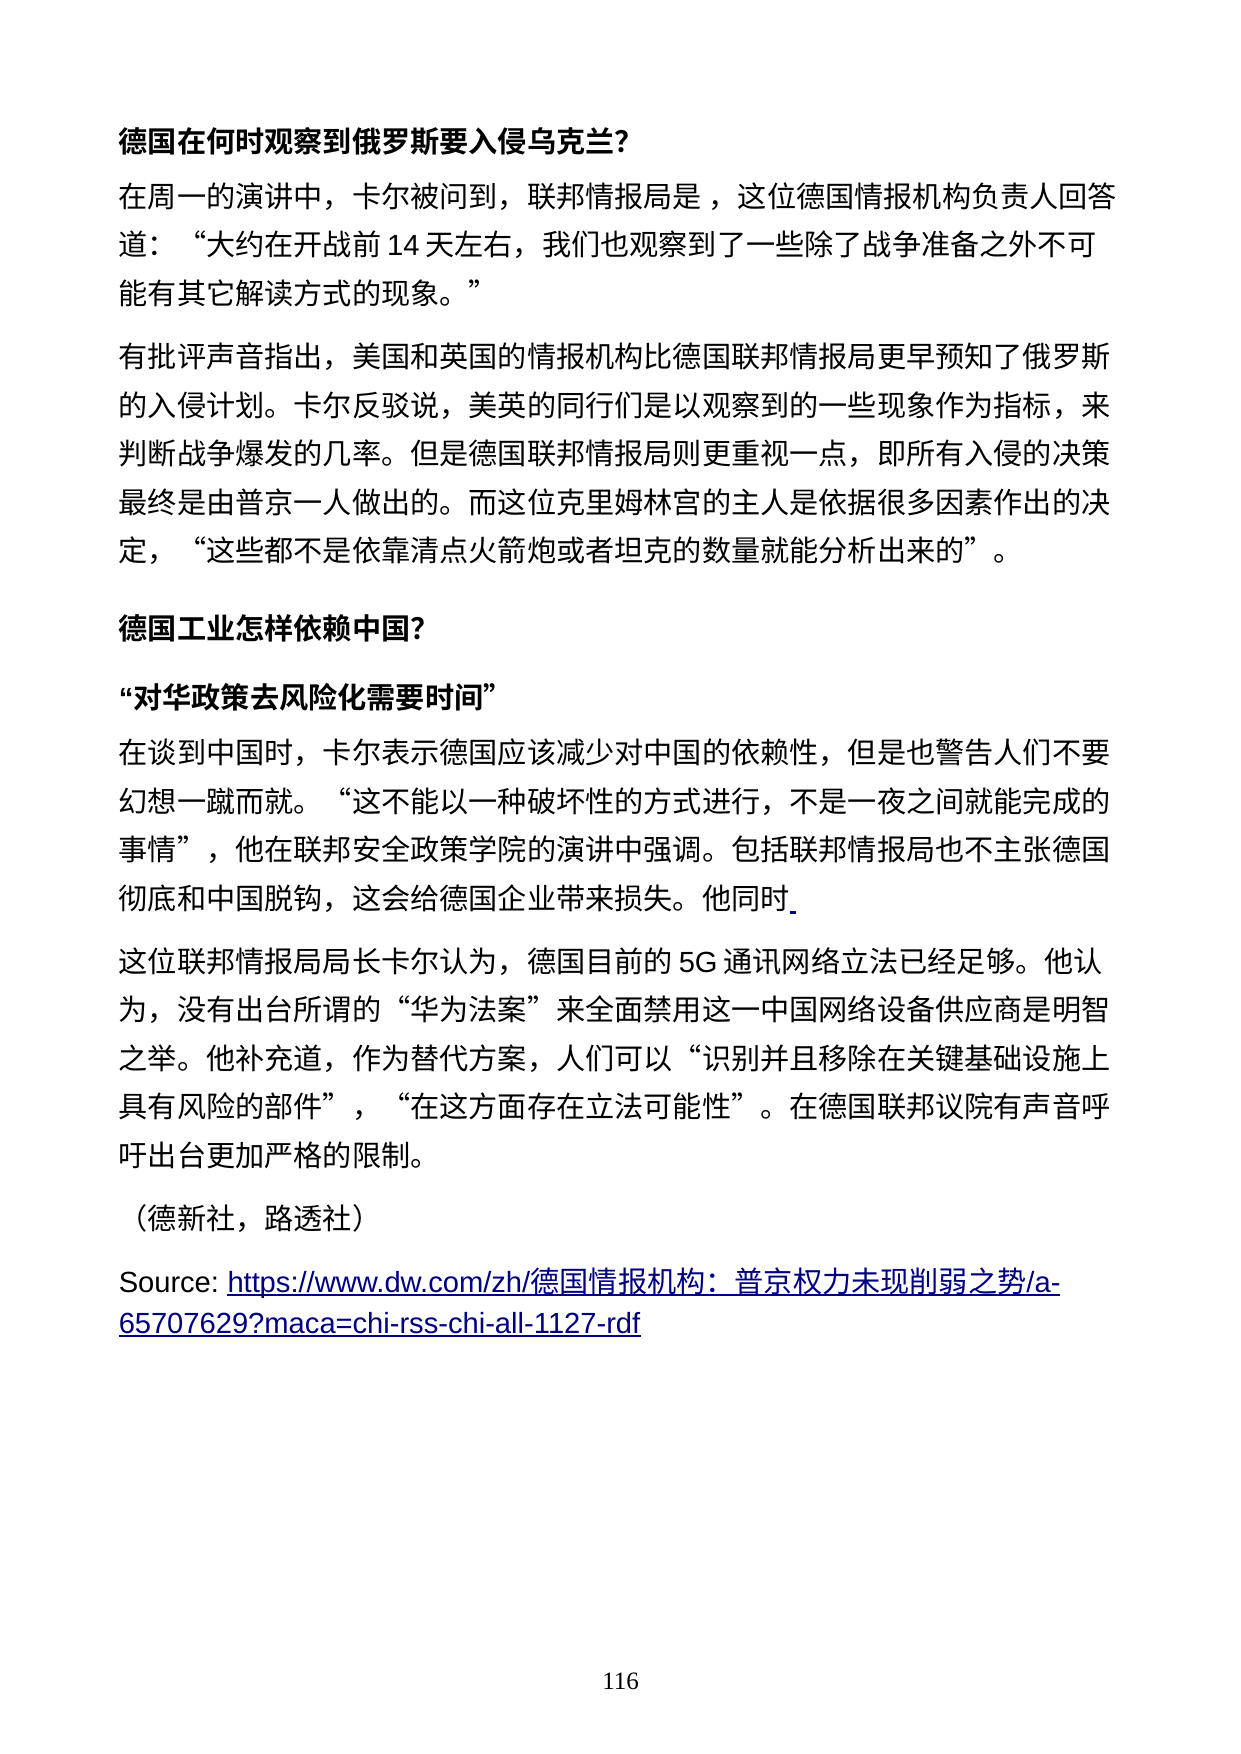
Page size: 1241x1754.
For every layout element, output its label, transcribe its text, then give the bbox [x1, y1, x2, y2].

text 有批评声音指出，美国和英国的情报机构比德国联邦情报局更早预知了俄罗斯的入侵计划。卡尔反驳说，美英的同行们是以观察到的一些现象作为指标，来判断战争爆发的几率。但是德国联邦情报局则更重视一点，即所有入侵的决策最终是由普京一人做出的。而这位克里姆林宫的主人是依据很多因素作出的决定，“这些都不是依靠清点火箭炮或者坦克的数量就能分析出来的”。 [118, 333, 1122, 570]
text 在谈到中国时，卡尔表示德国应该减少对中国的依赖性，但是也警告人们不要幻想一蹴而就。“这不能以一种破坏性的方式进行，不是一夜之间就能完成的事情”，他在联邦安全政策学院的演讲中强调。包括联邦情报局也不主张德国彻底和中国脱钩，这会给德国企业带来损失。他同时 [118, 729, 1122, 917]
subtitle 德国在何时观察到俄罗斯要入侵乌克兰？ [118, 118, 1122, 161]
text Source: https://www.dw.com/zh/德国情报机构：普京权力未现削弱之势/a-65707629?maca=chi-rss-chi-all-1127-rdf [118, 1259, 1122, 1339]
text 在周一的演讲中，卡尔被问到，联邦情报局是 ，这位德国情报机构负责人回答道：“大约在开战前14天左右，我们也观察到了一些除了战争准备之外不可能有其它解读方式的现象。” [118, 173, 1122, 313]
text （德新社，路透社） [118, 1196, 1122, 1238]
subtitle “对华政策去风险化需要时间” [118, 675, 1122, 717]
subtitle 德国工业怎样依赖中国？ [118, 605, 1122, 648]
text 这位联邦情报局局长卡尔认为，德国目前的5G通讯网络立法已经足够。他认为，没有出台所谓的“华为法案”来全面禁用这一中国网络设备供应商是明智之举。他补充道，作为替代方案，人们可以“识别并且移除在关键基础设施上具有风险的部件”，“在这方面存在立法可能性”。在德国联邦议院有声音呼吁出台更加严格的限制。 [118, 938, 1122, 1175]
